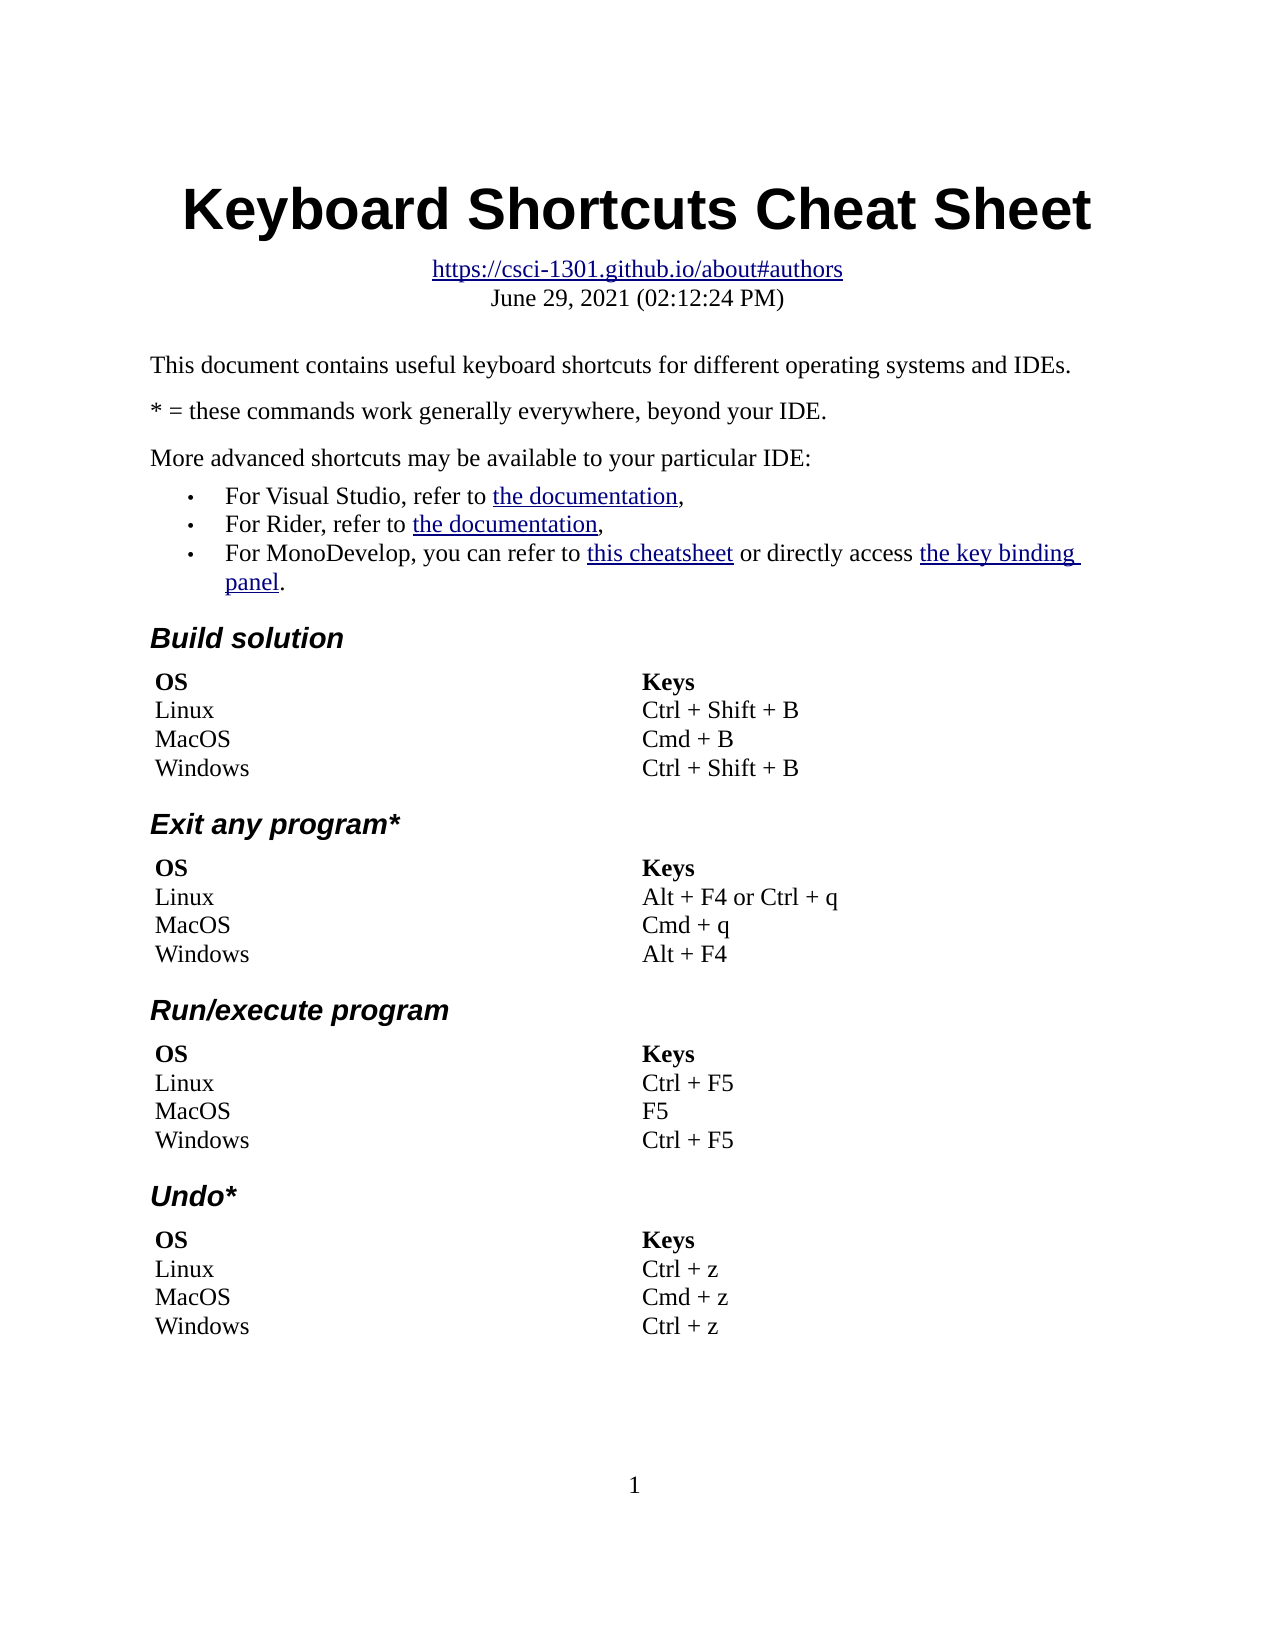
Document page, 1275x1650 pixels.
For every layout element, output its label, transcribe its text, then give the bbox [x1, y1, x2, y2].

table_cell Linux [150, 696, 637, 724]
table_cell Windows [150, 1125, 637, 1154]
title Keyboard Shortcuts Cheat Sheet [150, 175, 1125, 242]
table_cell Ctrl + Shift + B [638, 696, 1125, 724]
table_header OS [150, 1225, 637, 1254]
table_cell MacOS [150, 724, 637, 753]
table_cell MacOS [150, 1283, 637, 1311]
list For MonoDevelop, you can refer to this cheatsheet or directly access the key binding panel. [187, 538, 1125, 596]
table_cell Linux [150, 1068, 637, 1096]
table_cell Windows [150, 753, 637, 782]
table_cell Ctrl + z [638, 1254, 1125, 1282]
table_header Keys [638, 667, 1125, 696]
table_cell Linux [150, 1254, 637, 1282]
table_cell Cmd + z [638, 1283, 1125, 1311]
table_cell F5 [638, 1096, 1125, 1125]
table_header Keys [638, 1225, 1125, 1254]
list For Rider, refer to the documentation, [187, 509, 1125, 538]
table_cell Ctrl + z [638, 1311, 1125, 1340]
table_cell Windows [150, 939, 637, 968]
subtitle Build solution [150, 621, 1125, 654]
table_cell MacOS [150, 1096, 637, 1125]
table_cell Linux [150, 882, 637, 910]
table_cell Ctrl + F5 [638, 1125, 1125, 1154]
table_header Keys [638, 1039, 1125, 1068]
list For Visual Studio, refer to the documentation, [187, 481, 1125, 509]
table_cell Cmd + q [638, 910, 1125, 939]
text https://csci-1301.github.io/about#authors [150, 254, 1125, 283]
subtitle Run/execute program [150, 993, 1125, 1026]
table_cell Ctrl + Shift + B [638, 753, 1125, 782]
subtitle Undo* [150, 1179, 1125, 1212]
table_cell Alt + F4 or Ctrl + q [638, 882, 1125, 910]
table_cell MacOS [150, 910, 637, 939]
text More advanced shortcuts may be available to your particular IDE: [150, 443, 1125, 472]
table_cell Alt + F4 [638, 939, 1125, 968]
table_header OS [150, 853, 637, 882]
subtitle Exit any program* [150, 807, 1125, 840]
text This document contains useful keyboard shortcuts for different operating systems and IDEs. [150, 350, 1125, 378]
table_cell Cmd + B [638, 724, 1125, 753]
table_header OS [150, 667, 637, 696]
text * = these commands work generally everywhere, beyond your IDE. [150, 396, 1125, 425]
table_header Keys [638, 853, 1125, 882]
table_cell Windows [150, 1311, 637, 1340]
text June 29, 2021 (02:12:24 PM) [150, 283, 1125, 312]
table_cell Ctrl + F5 [638, 1068, 1125, 1096]
table_header OS [150, 1039, 637, 1068]
